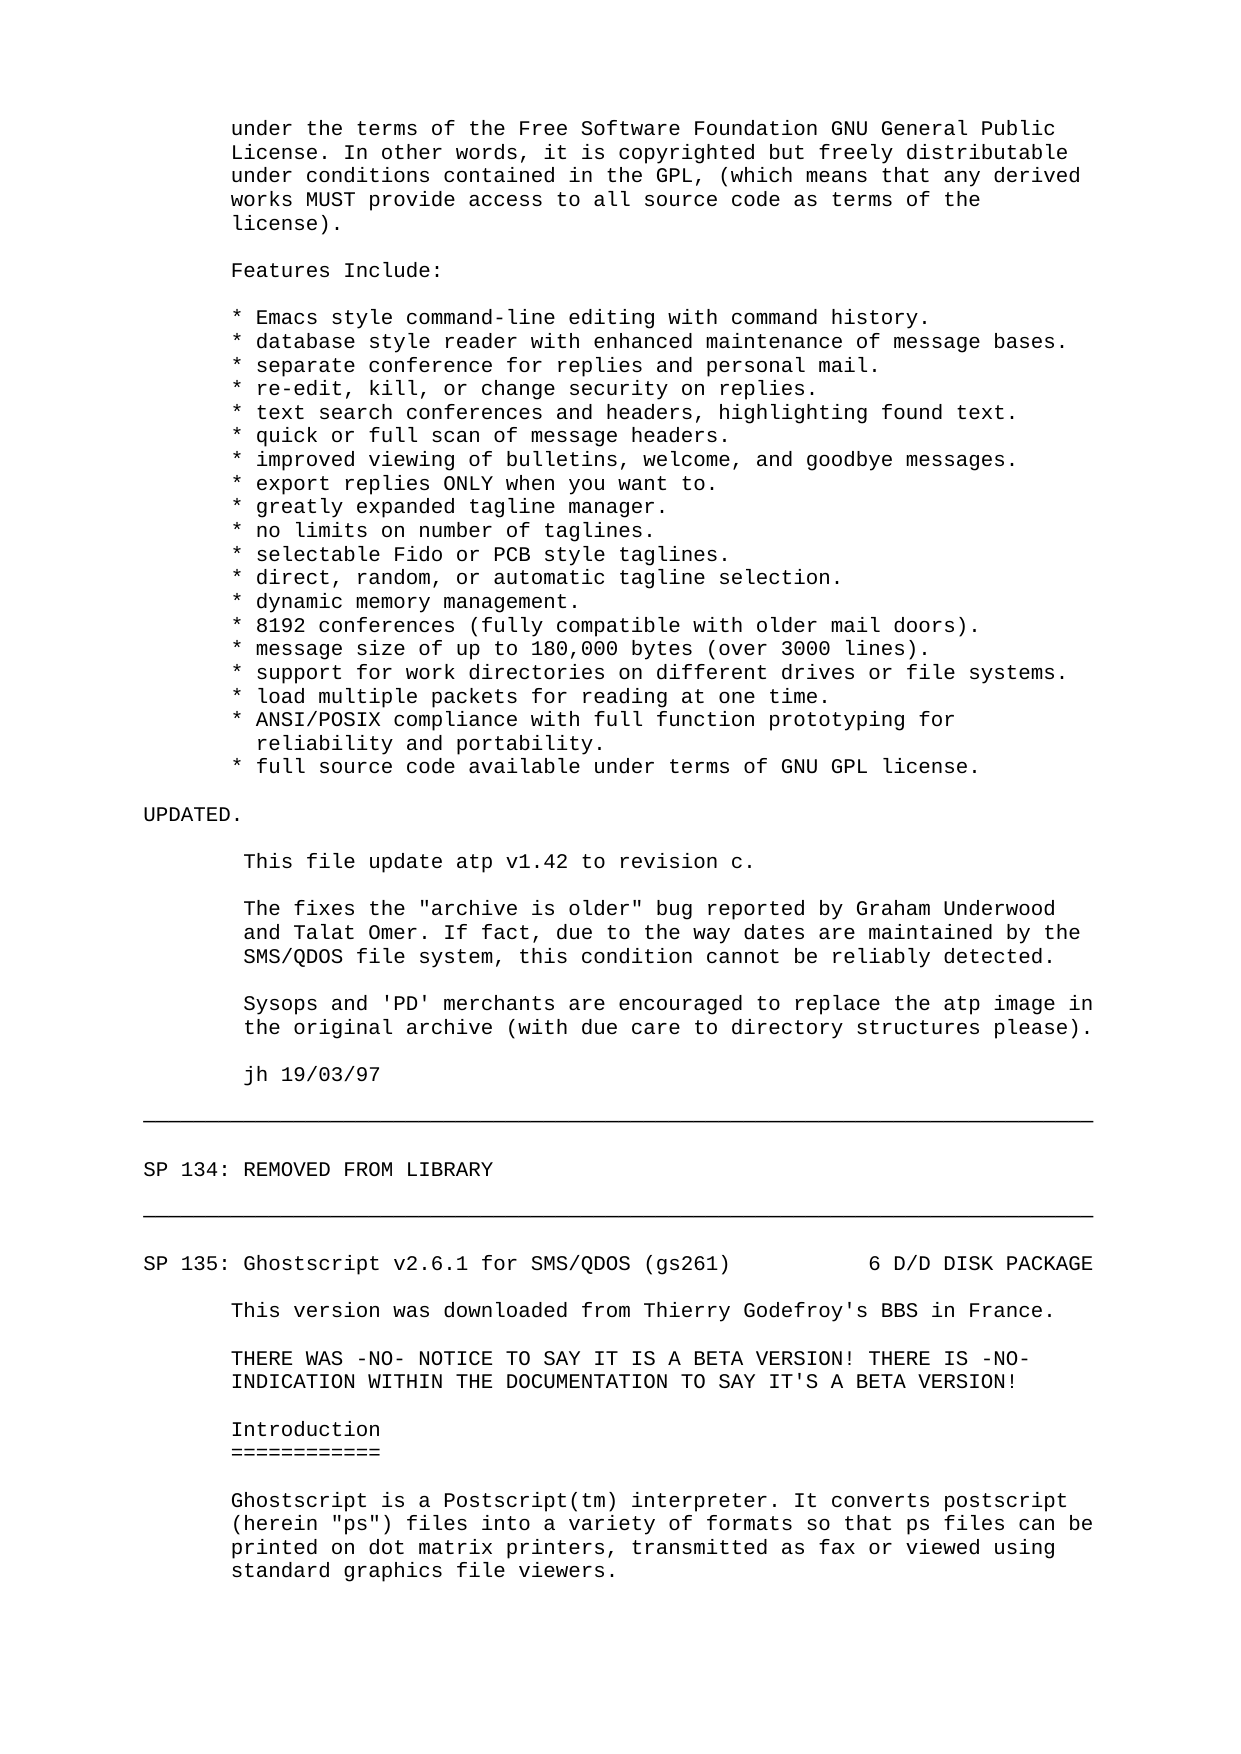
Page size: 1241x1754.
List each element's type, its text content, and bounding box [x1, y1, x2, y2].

text * database style reader with enhanced maintenance of message bases. [118, 331, 1122, 354]
text * Emacs style command-line editing with command history. [118, 307, 1122, 331]
text License. In other words, it is copyrighted but freely distributable [118, 142, 1122, 165]
text This file update atp v1.42 to revision c. [118, 851, 1122, 875]
text works MUST provide access to all source code as terms of the [118, 189, 1122, 213]
text reliability and portability. [118, 733, 1122, 757]
text * greatly expanded tagline manager. [118, 496, 1122, 520]
text * selectable Fido or PCB style taglines. [118, 544, 1122, 567]
text * separate conference for replies and personal mail. [118, 354, 1122, 378]
text * full source code available under terms of GNU GPL license. [118, 757, 1122, 780]
text Sysops and 'PD' merchants are encouraged to replace the atp image in [118, 993, 1122, 1017]
text * ANSI/POSIX compliance with full function prototyping for [118, 709, 1122, 733]
text THERE WAS -NO- NOTICE TO SAY IT IS A BETA VERSION! THERE IS -NO- [118, 1348, 1122, 1371]
text * load multiple packets for reading at one time. [118, 686, 1122, 709]
text * 8192 conferences (fully compatible with older mail doors). [118, 615, 1122, 638]
text license). [118, 213, 1122, 236]
text ──────────────────────────────────────────────────────────────────────────── [118, 1111, 1122, 1135]
text * improved viewing of bulletins, welcome, and goodbye messages. [118, 449, 1122, 473]
text * message size of up to 180,000 bytes (over 3000 lines). [118, 638, 1122, 662]
text standard graphics file viewers. [118, 1561, 1122, 1584]
text under the terms of the Free Software Foundation GNU General Public [118, 118, 1122, 142]
text the original archive (with due care to directory structures please). [118, 1017, 1122, 1040]
text Features Include: [118, 260, 1122, 284]
text (herein "ps") files into a variety of formats so that ps files can be [118, 1513, 1122, 1537]
text UPDATED. [118, 804, 1122, 827]
text * direct, random, or automatic tagline selection. [118, 567, 1122, 591]
text jh 19/03/97 [118, 1064, 1122, 1088]
text ──────────────────────────────────────────────────────────────────────────── [118, 1206, 1122, 1229]
text SP 135: Ghostscript v2.6.1 for SMS/QDOS (gs261) 6 D/D DISK PACKAGE [118, 1253, 1122, 1277]
text This version was downloaded from Thierry Godefroy's BBS in France. [118, 1300, 1122, 1324]
text * no limits on number of taglines. [118, 520, 1122, 544]
text * dynamic memory management. [118, 591, 1122, 615]
text * quick or full scan of message headers. [118, 426, 1122, 449]
text Introduction [118, 1419, 1122, 1442]
text under conditions contained in the GPL, (which means that any derived [118, 165, 1122, 189]
text * support for work directories on different drives or file systems. [118, 662, 1122, 686]
text printed on dot matrix printers, transmitted as fax or viewed using [118, 1537, 1122, 1561]
text SMS/QDOS file system, this condition cannot be reliably detected. [118, 946, 1122, 969]
text * export replies ONLY when you want to. [118, 473, 1122, 496]
text * text search conferences and headers, highlighting found text. [118, 402, 1122, 426]
text * re-edit, kill, or change security on replies. [118, 378, 1122, 402]
text INDICATION WITHIN THE DOCUMENTATION TO SAY IT'S A BETA VERSION! [118, 1371, 1122, 1395]
text The fixes the "archive is older" bug reported by Graham Underwood [118, 898, 1122, 922]
text SP 134: REMOVED FROM LIBRARY [118, 1158, 1122, 1182]
text Ghostscript is a Postscript(tm) interpreter. It converts postscript [118, 1489, 1122, 1513]
text ============ [118, 1442, 1122, 1466]
text and Talat Omer. If fact, due to the way dates are maintained by the [118, 922, 1122, 946]
